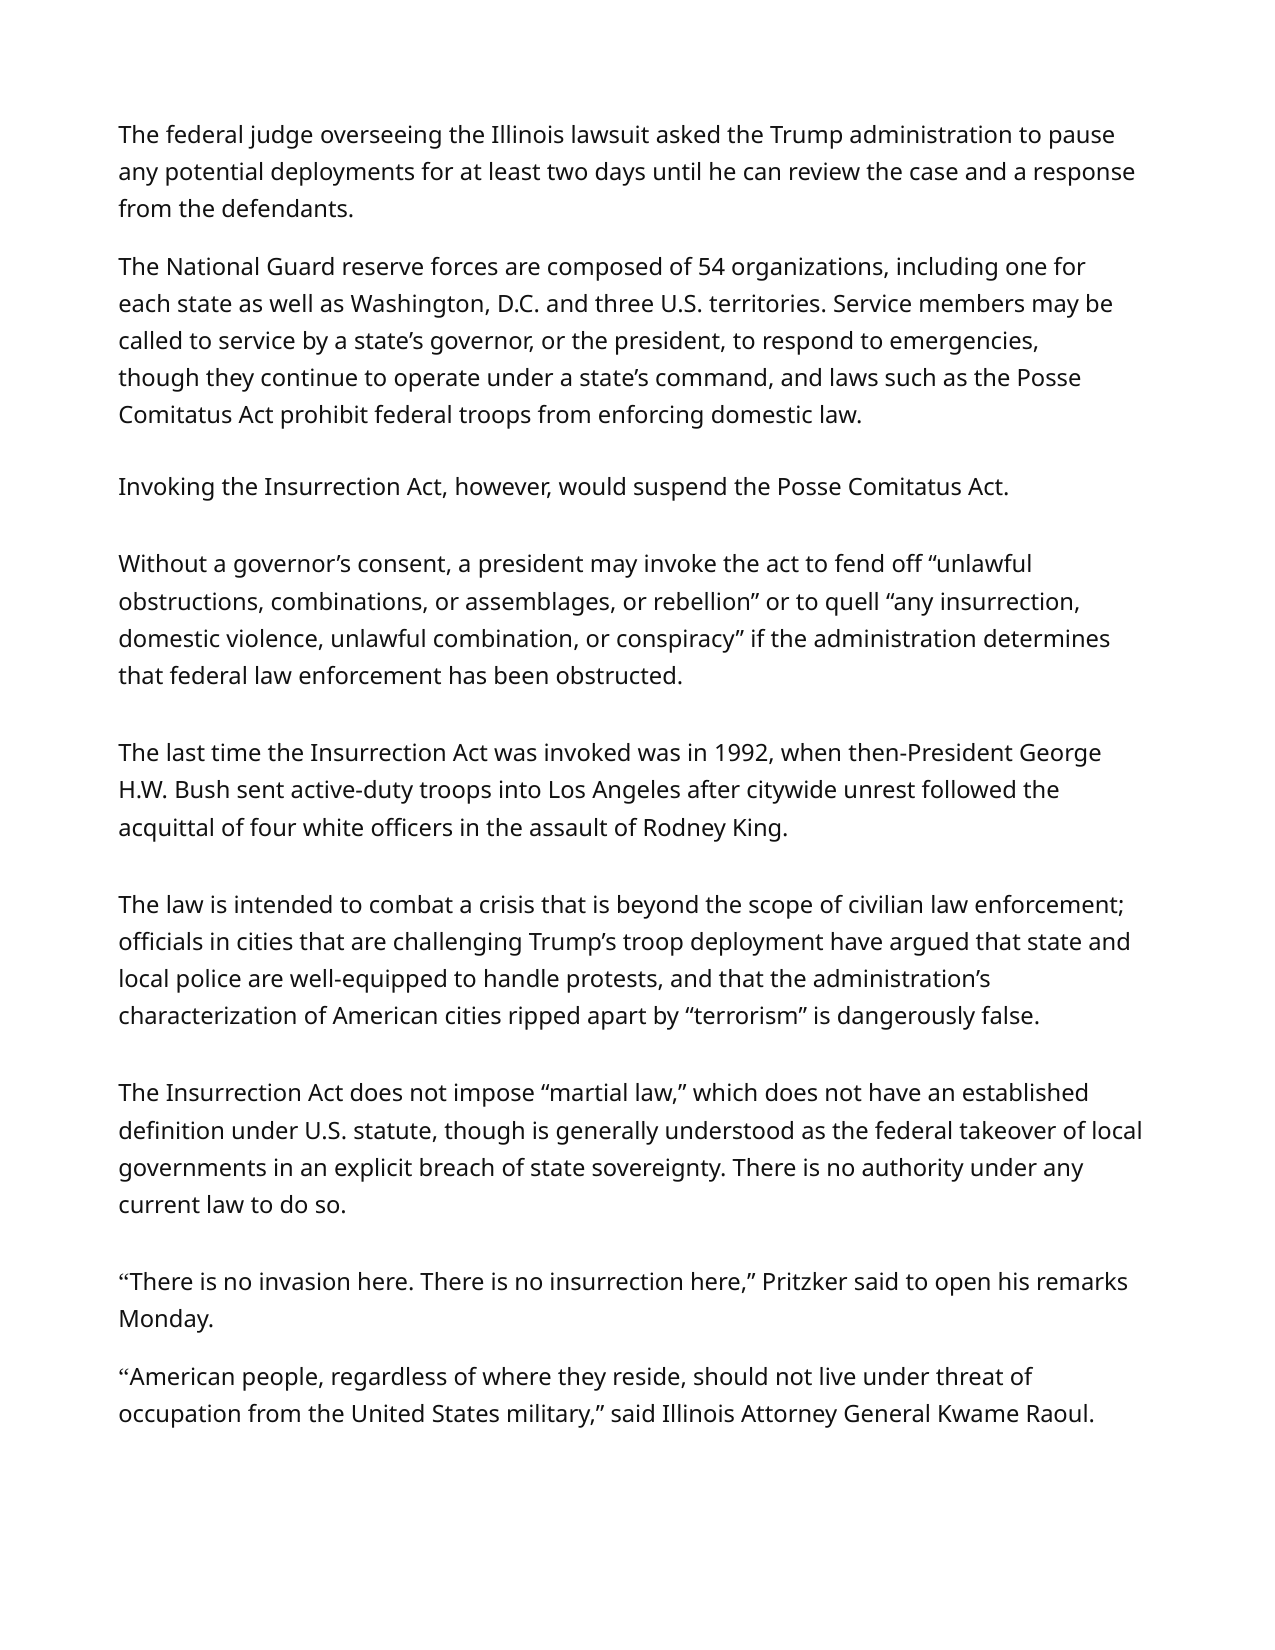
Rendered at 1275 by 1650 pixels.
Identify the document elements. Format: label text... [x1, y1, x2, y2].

text Without a governor’s consent, a president may invoke the act to fend off “unlawful obstructions, combinations, or assemblages, or rebellion” or to quell “any insurrection, domestic violence, unlawful combination, or conspiracy” if the administration determines that federal law enforcement has been obstructed. [118, 547, 1157, 691]
text The law is intended to combat a crisis that is beyond the scope of civilian law enforcement; officials in cities that are challenging Trump’s troop deployment have argued that state and local police are well-equipped to handle protests, and that the administration’s characterization of American cities ripped apart by “terrorism” is dangerously false. [118, 888, 1157, 1032]
text “American people, regardless of where they reside, should not live under threat of occupation from the United States military,” said Illinois Attorney General Kwame Raoul. [118, 1359, 1117, 1429]
text The National Guard reserve forces are composed of 54 organizations, including one for each state as well as Washington, D.C. and three U.S. territories. Service members may be called to service by a state’s governor, or the president, to respond to emergencies, though they continue to operate under a state’s command, and laws such as the Posse Comitatus Act prohibit federal troops from enforcing domestic law. [118, 250, 1117, 431]
text The Insurrection Act does not impose “martial law,” which does not have an established definition under U.S. statute, though is generally understood as the federal takeover of local governments in an explicit breach of state sovereignty. There is no authority under any current law to do so. [118, 1076, 1157, 1220]
text The last time the Insurrection Act was invoked was in 1992, when then-President George H.W. Bush sent active-duty troops into Los Angeles after citywide unrest followed the acquittal of four white officers in the assault of Rodney King. [118, 736, 1157, 843]
text “There is no invasion here. There is no insurrection here,” Pritzker said to open his remarks Monday. [118, 1265, 1157, 1335]
text The federal judge overseeing the Illinois lawsuit asked the Trump administration to pause any potential deployments for at least two days until he can review the case and a response from the defendants. [118, 118, 1157, 225]
text Invoking the Insurrection Act, however, would suspend the Posse Comitatus Act. [118, 470, 1157, 503]
